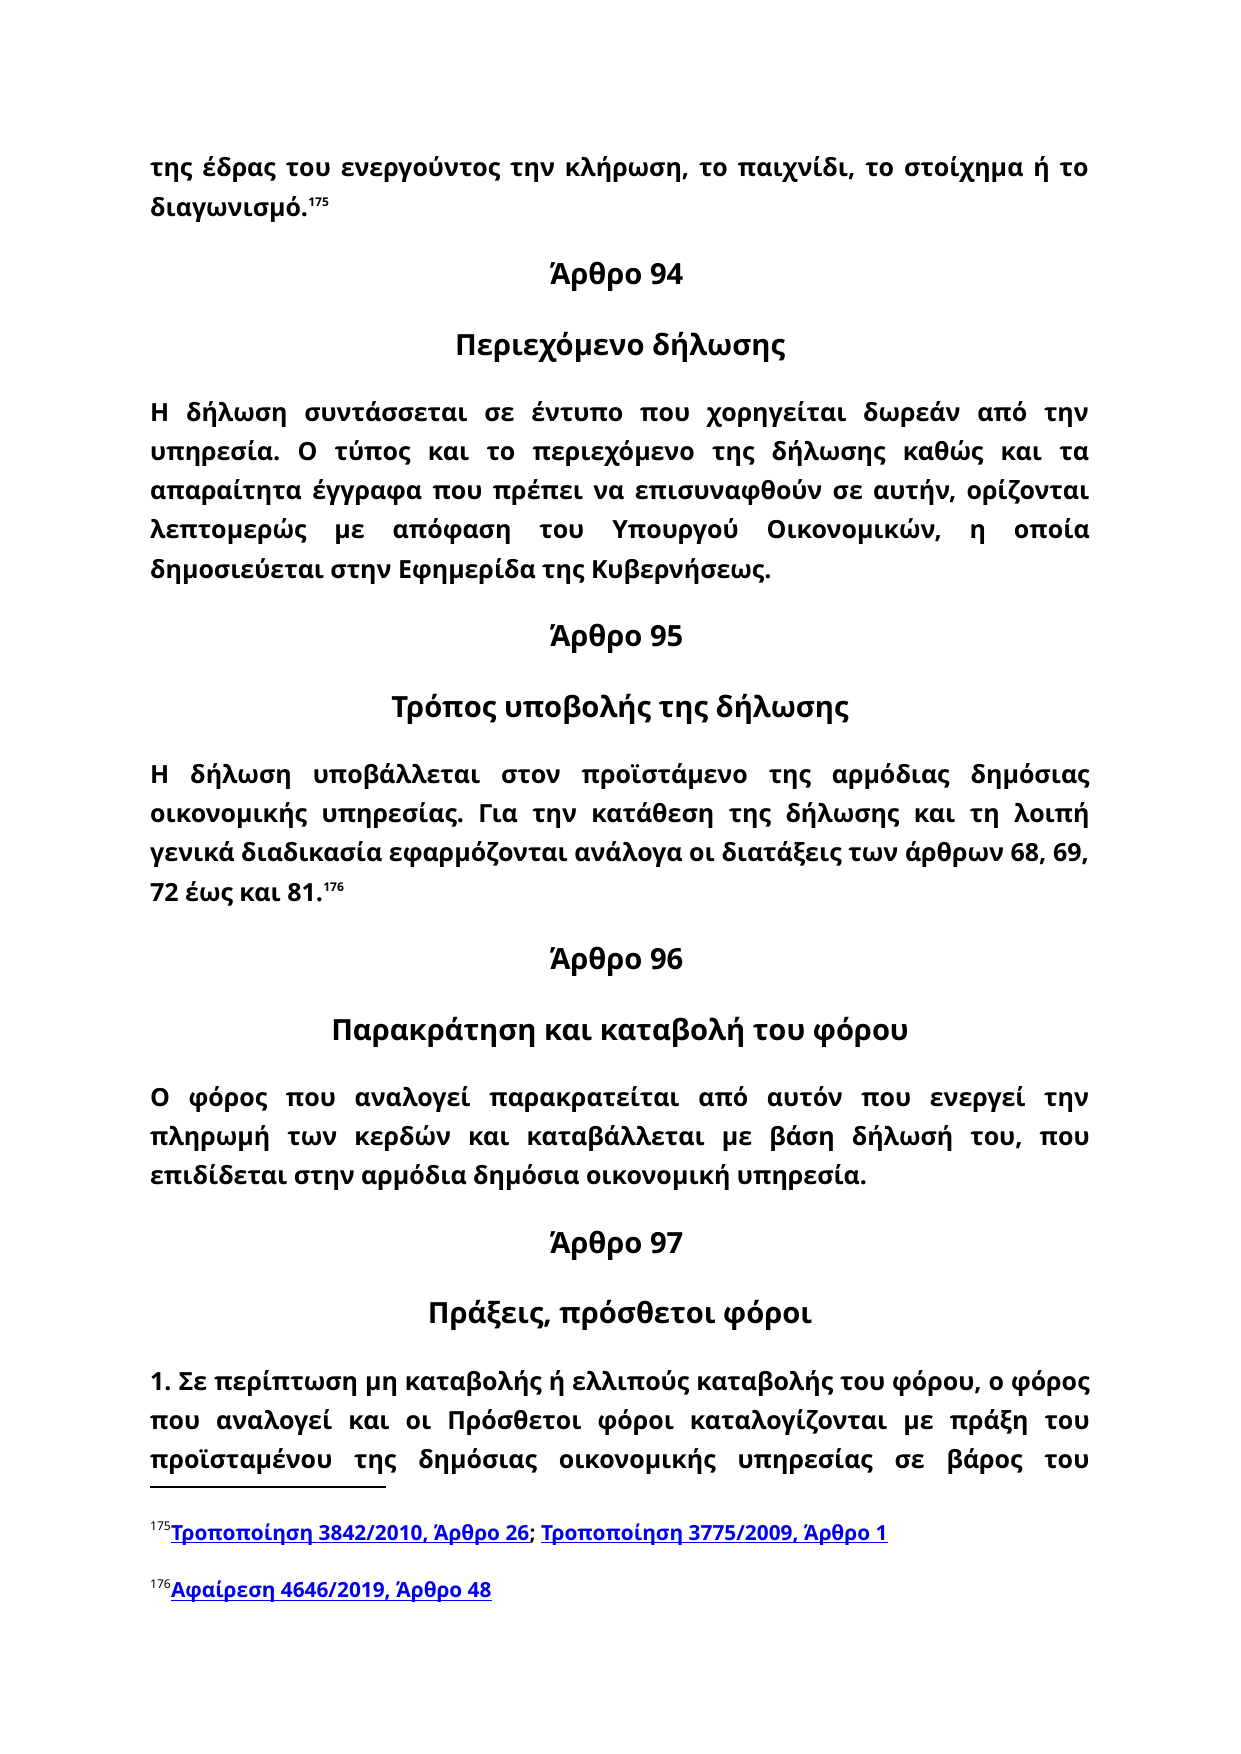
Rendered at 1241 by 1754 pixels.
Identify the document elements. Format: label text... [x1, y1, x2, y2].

text Αφαίρεση 4646/2019, Άρθρο 48 [150, 1576, 1090, 1604]
subtitle Παρακράτηση και καταβολή του φόρου [150, 1009, 1090, 1049]
subtitle Πράξεις, πρόσθετοι φόροι [150, 1293, 1090, 1332]
text Ο φόρος που αναλογεί παρακρατείται από αυτόν που ενεργεί την πληρωμή των κερδών και καταβάλλεται με βάση δήλωσή του, που επιδίδεται στην αρμόδια δημόσια οικονομική υπηρεσία. [150, 1079, 1090, 1192]
text Η δήλωση υποβάλλεται στον προϊστάμενο της αρμόδιας δημόσιας οικονομικής υπηρεσίας. Για την κατάθεση της δήλωσης και τη λοιπή γενικά διαδικασία εφαρμόζονται ανάλογα οι διατάξεις των άρθρων 68, 69, 72 έως και 81. [150, 757, 1090, 908]
subtitle Άρθρο 97 [150, 1222, 1090, 1262]
text Τροποποίηση 3842/2010, Άρθρο 26; Τροποποίηση 3775/2009, Άρθρο 1 [150, 1518, 1090, 1546]
subtitle Άρθρο 95 [150, 615, 1090, 655]
subtitle Άρθρο 96 [150, 938, 1090, 978]
subtitle Άρθρο 94 [150, 253, 1090, 293]
text Η δήλωση συντάσσεται σε έντυπο που χορηγείται δωρεάν από την υπηρεσία. Ο τύπος και το περιεχόμενο της δήλωσης καθώς και τα απαραίτητα έγγραφα που πρέπει να επισυναφθούν σε αυτήν, ορίζονται λεπτομερώς με απόφαση του Υπουργού Οικονομικών, η οποία δημοσιεύεται στην Εφημερίδα της Κυβερνήσεως. [150, 394, 1090, 585]
subtitle Περιεχόμενο δήλωσης [150, 324, 1090, 364]
text της έδρας του ενεργούντος την κλήρωση, το παιχνίδι, το στοίχημα ή το διαγωνισμό. [150, 150, 1090, 223]
subtitle Τρόπος υποβολής της δήλωσης [150, 686, 1090, 726]
text 1. Σε περίπτωση μη καταβολής ή ελλιπούς καταβολής του φόρου, ο φόρος που αναλογεί και οι Πρόσθετοι φόροι καταλογίζονται με πράξη του προϊσταμένου της δημόσιας οικονομικής υπηρεσίας σε βάρος του [150, 1363, 1090, 1476]
